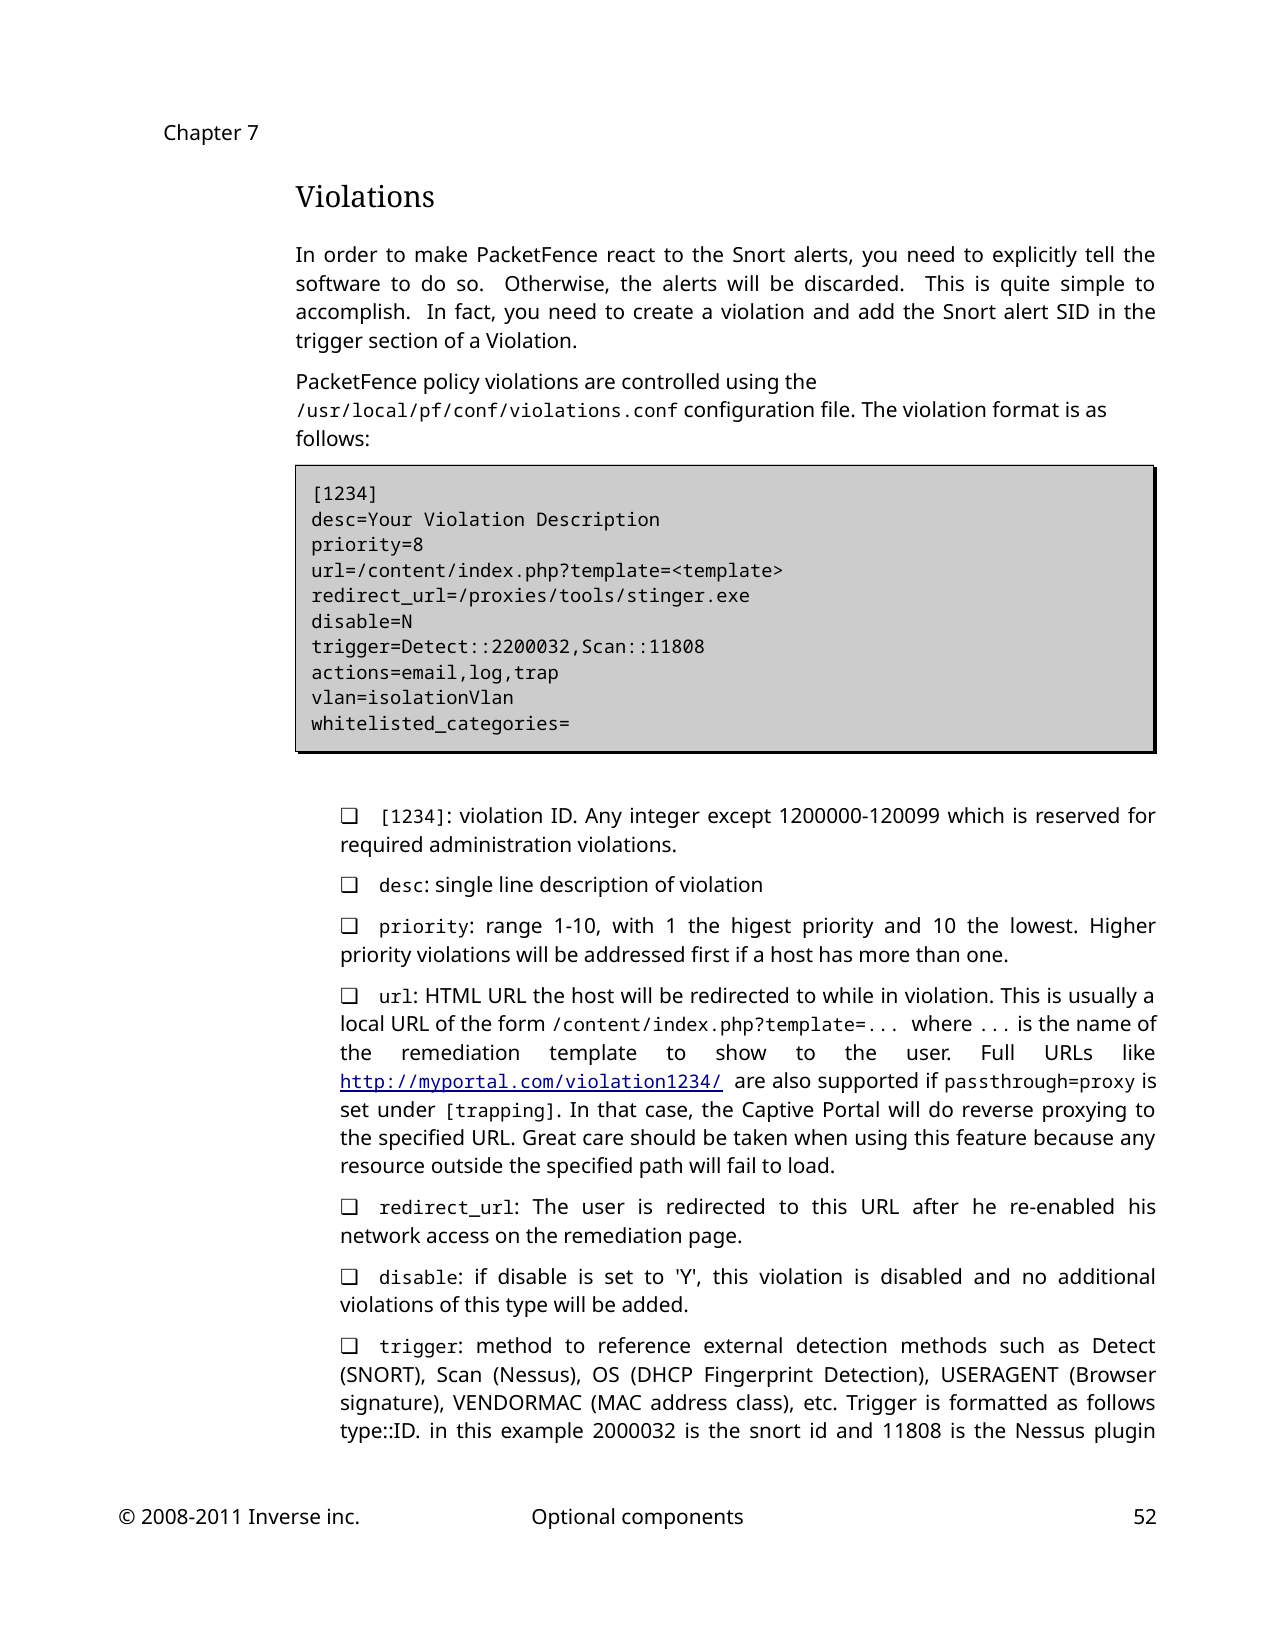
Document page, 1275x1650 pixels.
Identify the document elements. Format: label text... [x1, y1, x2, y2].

list ❏ priority: range 1-10, with 1 the higest priority and 10 the lowest. Higher priority violations will be addressed first if a host has more than one. [340, 912, 1157, 968]
list ❏ trigger: method to reference external detection methods such as Detect (SNORT), Scan (Nessus), OS (DHCP Fingerprint Detection), USERAGENT (Browser signature), VENDORMAC (MAC address class), etc. Trigger is formatted as follows type::ID. in this example 2000032 is the snort id and 11808 is the Nessus plugin [340, 1331, 1157, 1445]
list ❏ disable: if disable is set to 'Y', this violation is disabled and no additional violations of this type will be added. [340, 1262, 1157, 1319]
subtitle Violations [295, 176, 1157, 216]
text In order to make PacketFence react to the Snort alerts, you need to explicitly tell the software to do so. Otherwise, the alerts will be discarded. This is quite simple to accomplish. In fact, you need to create a violation and add the Snort alert SID in the trigger section of a Violation. [295, 241, 1157, 354]
list ❏ [1234]: violation ID. Any integer except 1200000-120099 which is reserved for required administration violations. [340, 801, 1157, 858]
text PacketFence policy violations are controlled using the /usr/local/pf/conf/violations.conf configuration file. The violation format is as follows: [295, 367, 1157, 452]
list ❏ url: HTML URL the host will be redirected to while in violation. This is usually a local URL of the form /content/index.php?template=... where ... is the name of the remediation template to show to the user. Full URLs like http://myportal.com/violation1234/ are also supported if passthrough=proxy is set under [trapping]. In that case, the Captive Portal will do reverse proxying to the specified URL. Great care should be taken when using this feature because any resource outside the specified path will fail to load. [340, 981, 1157, 1180]
list ❏ redirect_url: The user is redirected to this URL after he re-enabled his network access on the remediation page. [340, 1192, 1157, 1249]
list ❏ desc: single line description of violation [340, 871, 1157, 899]
text [1234] desc=Your Violation Description priority=8 url=/content/index.php?template=<template> redirect_url=/proxies/tools/stinger.exe disable=N trigger=Detect::2200032,Scan::11808 actions=email,log,trap vlan=isolationVlan whitelisted_categories= [296, 466, 1153, 751]
